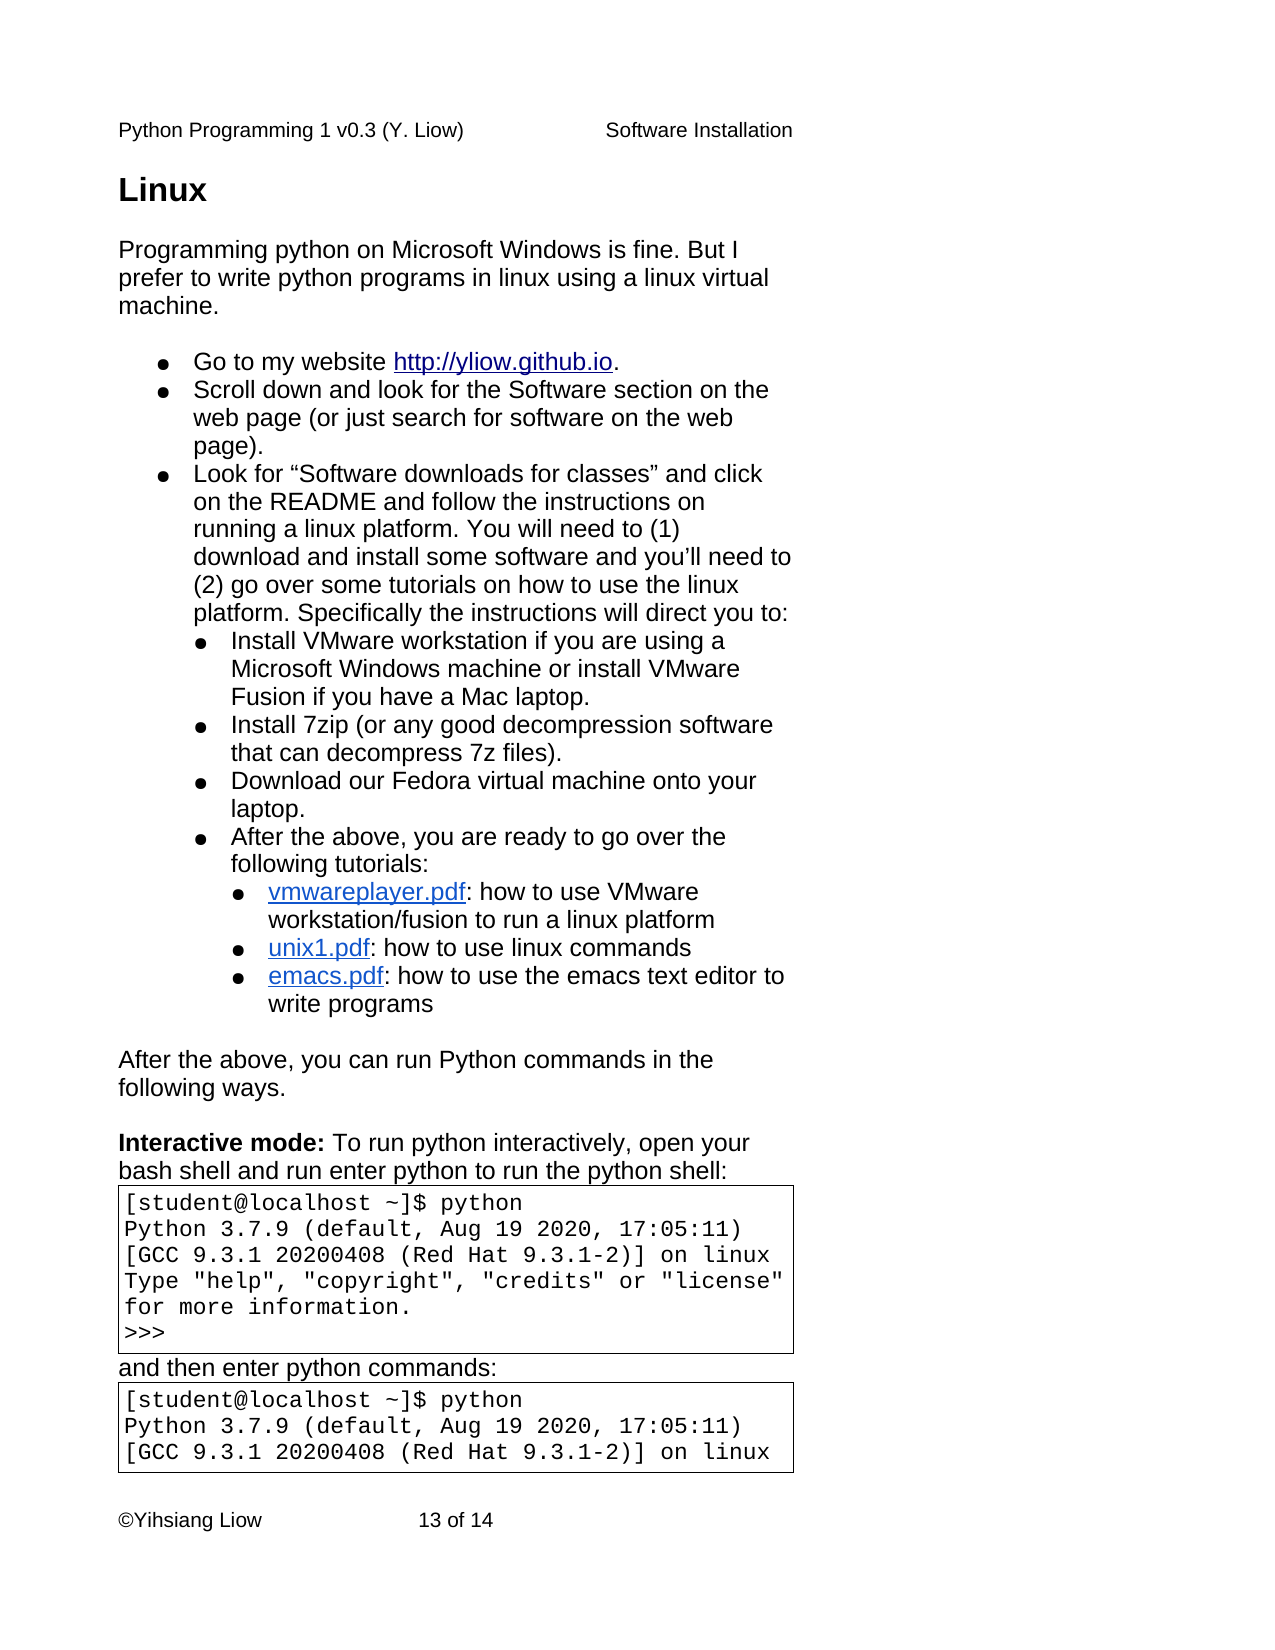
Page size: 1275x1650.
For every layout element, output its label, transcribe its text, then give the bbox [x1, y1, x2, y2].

text Interactive mode: To run python interactively, open your bash shell and run enter python to run the python shell: [118, 1129, 793, 1185]
table_header [student@localhost ~]$ python Python 3.7.9 (default, Aug 19 2020, 17:05:11) [GCC 9.3.1 20200408 (Red Hat 9.3.1-2)] on linux [119, 1383, 793, 1472]
list Download our Fedora virtual machine onto your laptop. [193, 766, 793, 822]
list Look for “Software downloads for classes” and click on the README and follow the instructions on running a linux platform. You will need to (1) download and install some software and you’ll need to (2) go over some tutorials on how to use the linux platform. Specifically the instructions will direct you to: [156, 459, 793, 627]
list Go to my website http://yliow.github.io. [156, 348, 793, 376]
text Programming python on Microsoft Windows is fine. But I prefer to write python programs in linux using a linux virtual machine. [118, 236, 793, 320]
list Scroll down and look for the Software section on the web page (or just search for software on the web page). [156, 376, 793, 459]
text Linux [118, 171, 793, 208]
list vmwareplayer.pdf: how to use VMware workstation/fusion to run a linux platform [231, 878, 793, 934]
list emacs.pdf: how to use the emacs text editor to write programs [231, 962, 793, 1018]
list Install 7zip (or any good decompression software that can decompress 7z files). [193, 711, 793, 766]
list Install VMware workstation if you are using a Microsoft Windows machine or install VMware Fusion if you have a Mac laptop. [193, 627, 793, 711]
text and then enter python commands: [118, 1354, 793, 1382]
text After the above, you can run Python commands in the following ways. [118, 1045, 793, 1101]
list After the above, you are ready to go over the following tutorials: [193, 822, 793, 878]
table_header [student@localhost ~]$ python Python 3.7.9 (default, Aug 19 2020, 17:05:11) [GCC 9.3.1 20200408 (Red Hat 9.3.1-2)] on linux Type "help", "copyright", "credits" or "license" for more information. >>> [119, 1186, 793, 1353]
list unix1.pdf: how to use linux commands [231, 934, 793, 962]
